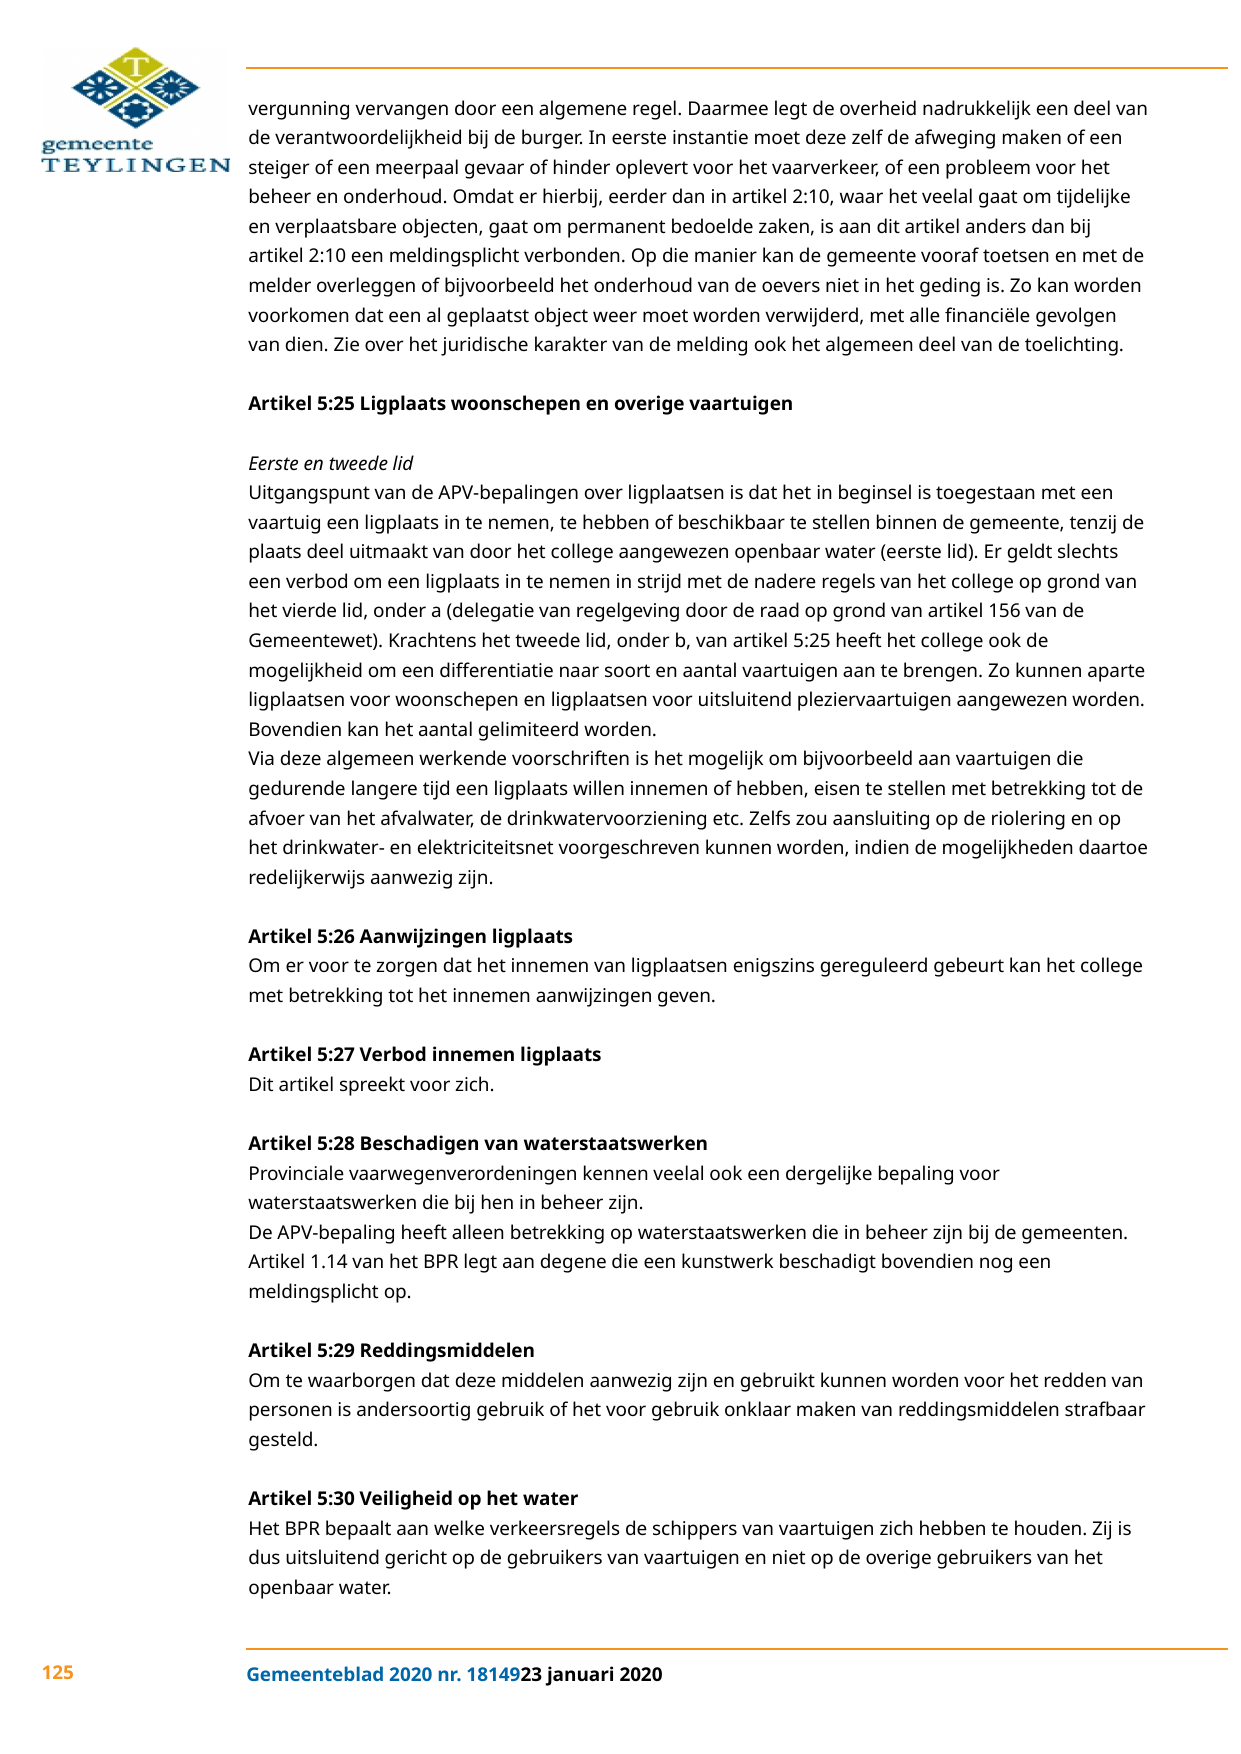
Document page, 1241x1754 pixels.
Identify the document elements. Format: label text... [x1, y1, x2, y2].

text Artikel 5:28 Beschadigen van waterstaatswerken [248, 1130, 1152, 1156]
text Het BPR bepaalt aan welke verkeersregels de schippers van vaartuigen zich hebben te houden. Zij is dus uitsluitend gericht op de gebruikers van vaartuigen en niet op de overige gebruikers van het openbaar water. [248, 1515, 1152, 1600]
text Eerste en tweede lid [248, 450, 1152, 476]
text Via deze algemeen werkende voorschriften is het mogelijk om bijvoorbeeld aan vaartuigen die gedurende langere tijd een ligplaats willen innemen of hebben, eisen te stellen met betrekking tot de afvoer van het afvalwater, de drinkwatervoorziening etc. Zelfs zou aansluiting op de riolering en op het drinkwater- en elektriciteitsnet voorgeschreven kunnen worden, indien de mogelijkheden daartoe redelijkerwijs aanwezig zijn. [248, 746, 1152, 890]
text Provinciale vaarwegenverordeningen kennen veelal ook een dergelijke bepaling voor waterstaatswerken die bij hen in beheer zijn. [248, 1160, 1152, 1215]
text Artikel 5:27 Verbod innemen ligplaats [248, 1041, 1152, 1067]
text Om te waarborgen dat deze middelen aanwezig zijn en gebruikt kunnen worden voor het redden van personen is andersoortig gebruik of het voor gebruik onklaar maken van reddingsmiddelen strafbaar gesteld. [248, 1367, 1152, 1452]
text Artikel 5:26 Aanwijzingen ligplaats [248, 923, 1152, 949]
text Artikel 5:29 Reddingsmiddelen [248, 1337, 1152, 1363]
text Dit artikel spreekt voor zich. [248, 1071, 1152, 1097]
text Uitgangspunt van de APV-bepalingen over ligplaatsen is dat het in beginsel is toegestaan met een vaartuig een ligplaats in te nemen, te hebben of beschikbaar te stellen binnen de gemeente, tenzij de plaats deel uitmaakt van door het college aangewezen openbaar water (eerste lid). Er geldt slechts een verbod om een ligplaats in te nemen in strijd met de nadere regels van het college op grond van het vierde lid, onder a (delegatie van regelgeving door de raad op grond van artikel 156 van de Gemeentewet). Krachtens het tweede lid, onder b, van artikel 5:25 heeft het college ook de mogelijkheid om een differentiatie naar soort en aantal vaartuigen aan te brengen. Zo kunnen aparte ligplaatsen voor woonschepen en ligplaatsen voor uitsluitend pleziervaartuigen aangewezen worden. Bovendien kan het aantal gelimiteerd worden. [248, 479, 1152, 742]
text De APV-bepaling heeft alleen betrekking op waterstaatswerken die in beheer zijn bij de gemeenten. Artikel 1.14 van het BPR legt aan degene die een kunstwerk beschadigt bovendien nog een meldingsplicht op. [248, 1219, 1152, 1304]
text Artikel 5:30 Veiligheid op het water [248, 1485, 1152, 1511]
text vergunning vervangen door een algemene regel. Daarmee legt de overheid nadrukkelijk een deel van de verantwoordelijkheid bij de burger. In eerste instantie moet deze zelf de afweging maken of een steiger of een meerpaal gevaar of hinder oplevert voor het vaarverkeer, of een probleem voor het beheer en onderhoud. Omdat er hierbij, eerder dan in artikel 2:10, waar het veelal gaat om tijdelijke en verplaatsbare objecten, gaat om permanent bedoelde zaken, is aan dit artikel anders dan bij artikel 2:10 een meldingsplicht verbonden. Op die manier kan de gemeente vooraf toetsen en met de melder overleggen of bijvoorbeeld het onderhoud van de oevers niet in het geding is. Zo kan worden voorkomen dat een al geplaatst object weer moet worden verwijderd, met alle financiële gevolgen van dien. Zie over het juridische karakter van de melding ook het algemeen deel van de toelichting. [248, 95, 1152, 357]
text Om er voor te zorgen dat het innemen van ligplaatsen enigszins gereguleerd gebeurt kan het college met betrekking tot het innemen aanwijzingen geven. [248, 953, 1152, 1008]
picture [41, 47, 231, 172]
text Artikel 5:25 Ligplaats woonschepen en overige vaartuigen [248, 391, 1152, 416]
